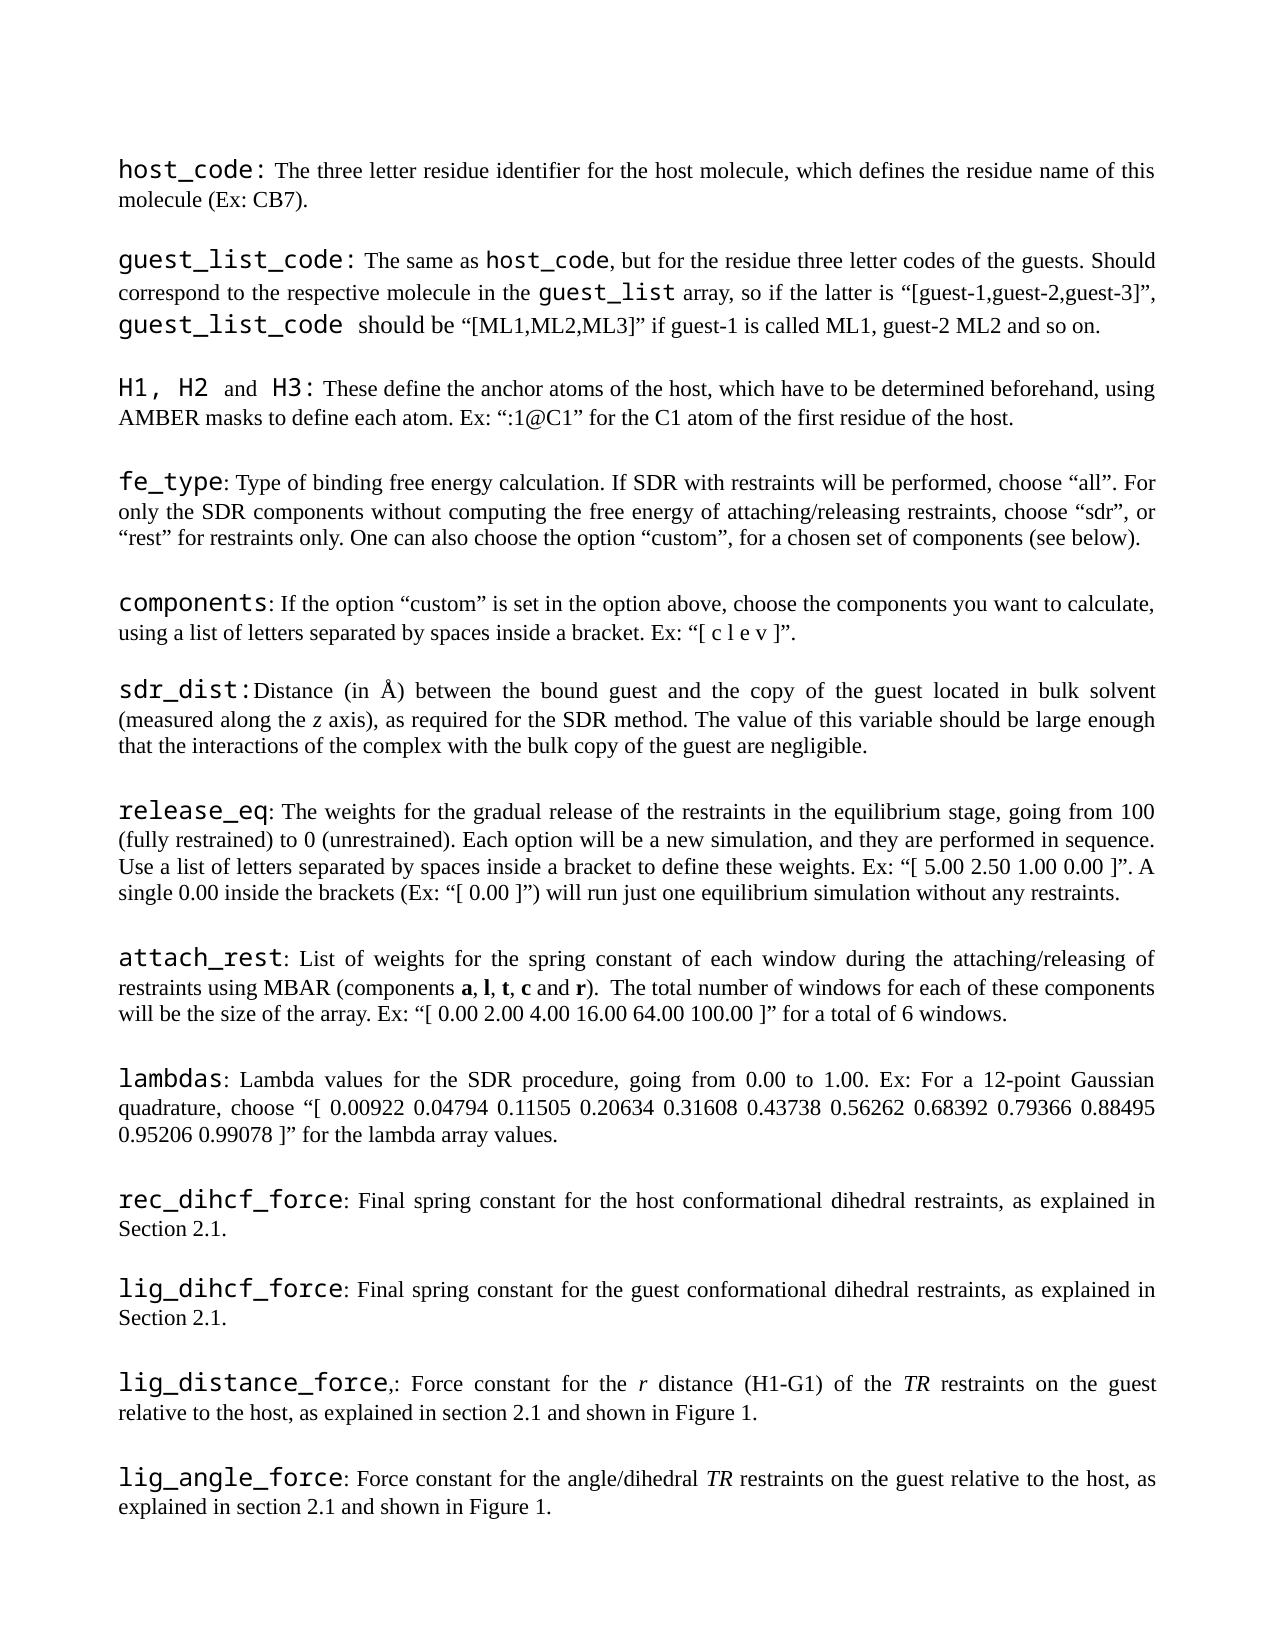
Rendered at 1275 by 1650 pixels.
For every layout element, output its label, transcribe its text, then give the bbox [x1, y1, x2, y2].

text release_eq: The weights for the gradual release of the restraints in the equilibrium stage, going from 100 (fully restrained) to 0 (unrestrained). Each option will be a new simulation, and they are performed in sequence. Use a list of letters separated by spaces inside a bracket to define these weights. Ex: “[ 5.00 2.50 1.00 0.00 ]”. A single 0.00 inside the brackets (Ex: “[ 0.00 ]”) will run just one equilibrium simulation without any restraints. [118, 792, 1157, 906]
text sdr_dist:Distance (in Å) between the bound guest and the copy of the guest located in bulk solvent (measured along the z axis), as required for the SDR method. The value of this variable should be large enough that the interactions of the complex with the bulk copy of the guest are negligible. [118, 672, 1157, 758]
text lig_angle_force: Force constant for the angle/dihedral TR restraints on the guest relative to the host, as explained in section 2.1 and shown in Figure 1. [118, 1459, 1157, 1520]
text components: If the option “custom” is set in the option above, choose the components you want to calculate, using a list of letters separated by spaces inside a bracket. Ex: “[ c l e v ]”. [118, 585, 1157, 645]
text host_code: The three letter residue identifier for the host molecule, which defines the residue name of this molecule (Ex: CB7). [118, 152, 1157, 213]
text lig_dihcf_force: Final spring constant for the guest conformational dihedral restraints, as explained in Section 2.1. [118, 1270, 1157, 1331]
text lambdas: Lambda values for the SDR procedure, going from 0.00 to 1.00. Ex: For a 12-point Gaussian quadrature, choose “[ 0.00922 0.04794 0.11505 0.20634 0.31608 0.43738 0.56262 0.68392 0.79366 0.88495 0.95206 0.99078 ]” for the lambda array values. [118, 1060, 1157, 1147]
text lig_distance_force,: Force constant for the r distance (H1-G1) of the TR restraints on the guest relative to the host, as explained in section 2.1 and shown in Figure 1. [118, 1365, 1157, 1425]
text H1, H2 and H3: These define the anchor atoms of the host, which have to be determined beforehand, using AMBER masks to define each atom. Ex: “:1@C1” for the C1 atom of the first residue of the host. [118, 369, 1157, 430]
text fe_type: Type of binding free energy calculation. If SDR with restraints will be performed, choose “all”. For only the SDR components without computing the free energy of attaching/releasing restraints, choose “sdr”, or “rest” for restraints only. One can also choose the option “custom”, for a chosen set of components (see below). [118, 464, 1157, 551]
text guest_list_code: The same as host_code, but for the residue three letter codes of the guests. Should correspond to the respective molecule in the guest_list array, so if the latter is “[guest-1,guest-2,guest-3]”, guest_list_code should be “[ML1,ML2,ML3]” if guest-1 is called ML1, guest-2 ML2 and so on. [118, 241, 1157, 341]
text rec_dihcf_force: Final spring constant for the host conformational dihedral restraints, as explained in Section 2.1. [118, 1181, 1157, 1242]
text attach_rest: List of weights for the spring constant of each window during the attaching/releasing of restraints using MBAR (components a, l, t, c and r). The total number of windows for each of these components will be the size of the array. Ex: “[ 0.00 2.00 4.00 16.00 64.00 100.00 ]” for a total of 6 windows. [118, 939, 1157, 1026]
